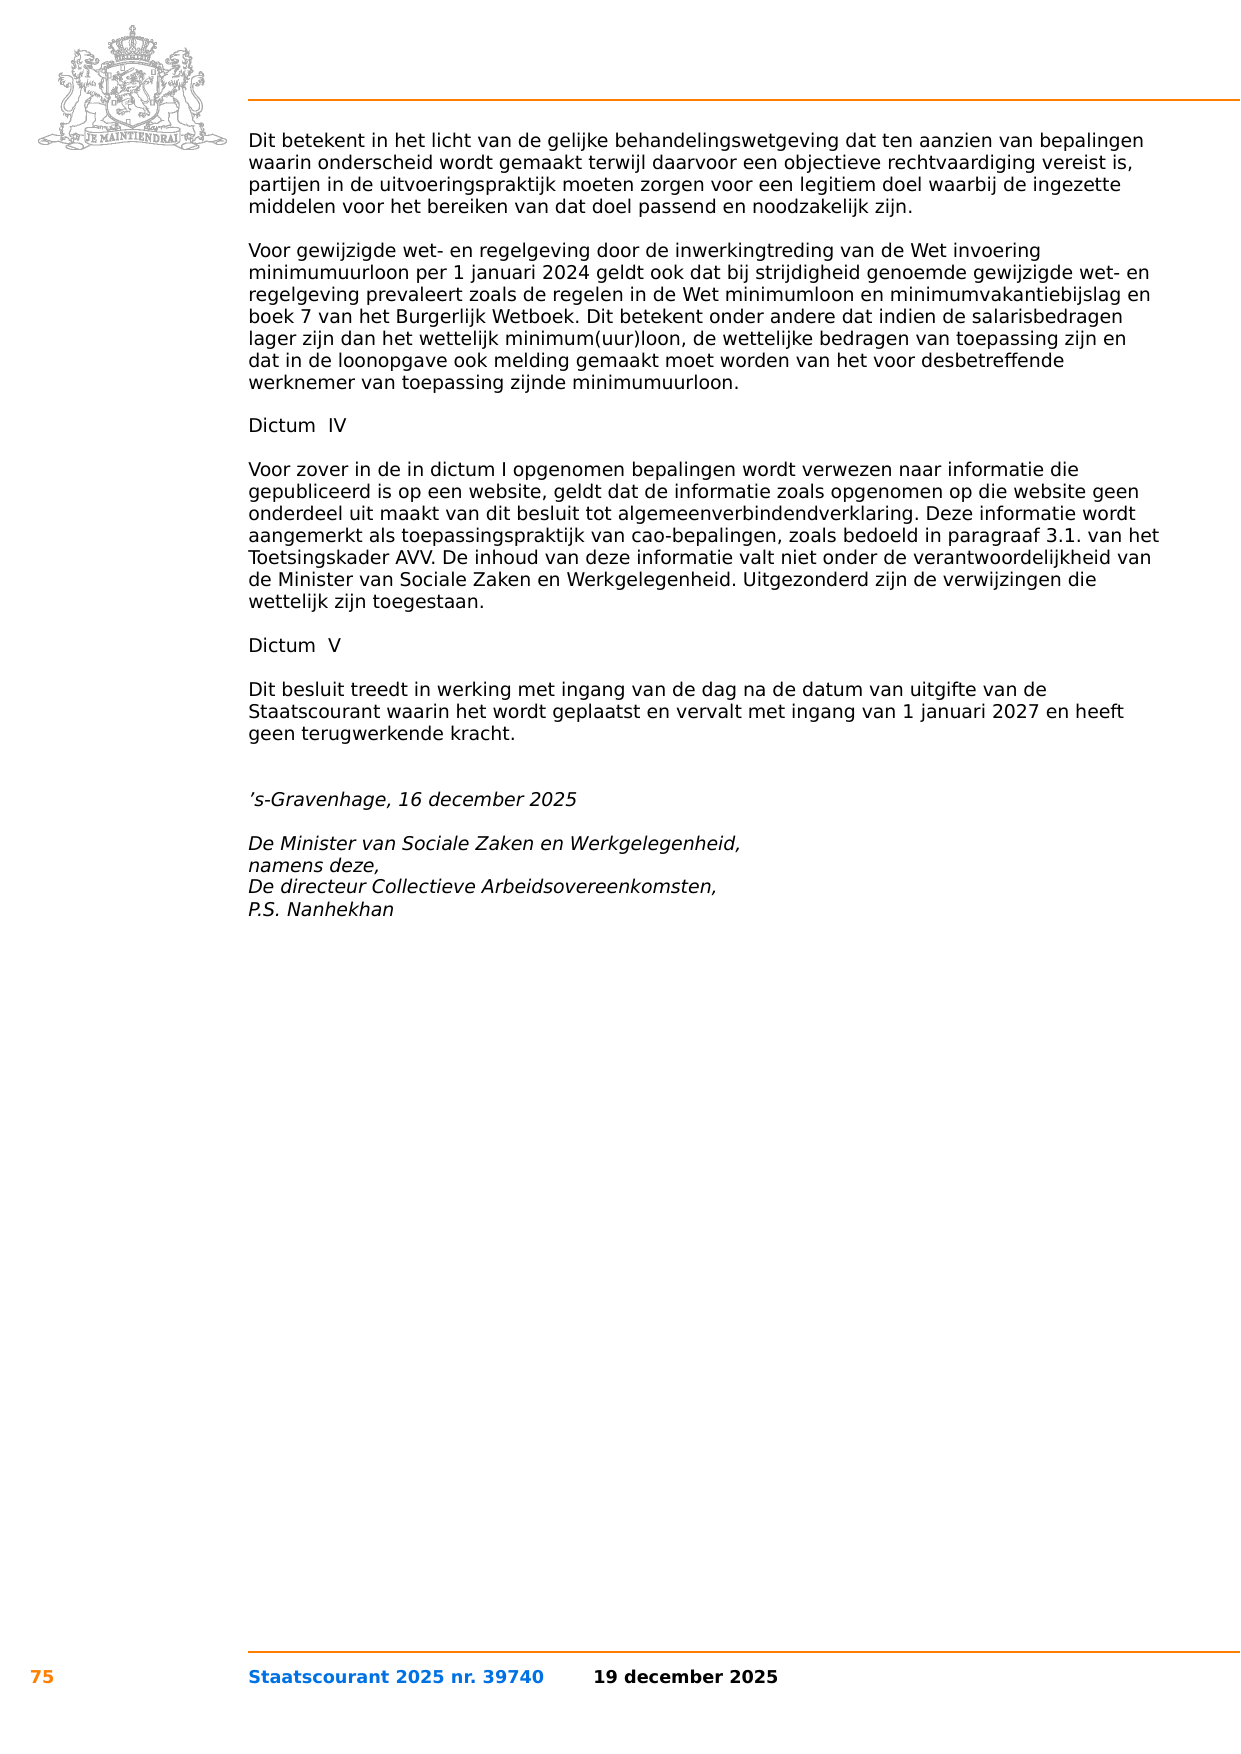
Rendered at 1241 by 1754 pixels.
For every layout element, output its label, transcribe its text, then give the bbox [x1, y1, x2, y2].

text ’s-Gravenhage, 16 december 2025 [248, 789, 1163, 811]
text Dictum V [248, 635, 1163, 657]
text Dictum IV [248, 415, 1163, 437]
text Voor zover in de in dictum I opgenomen bepalingen wordt verwezen naar informatie die gepubliceerd is op een website, geldt dat de informatie zoals opgenomen op die website geen onderdeel uit maakt van dit besluit tot algemeenverbindendverklaring. Deze informatie wordt aangemerkt als toepassingspraktijk van cao-bepalingen, zoals bedoeld in paragraaf 3.1. van het Toetsingskader AVV. De inhoud van deze informatie valt niet onder de verantwoordelijkheid van de Minister van Sociale Zaken en Werkgelegenheid. Uitgezonderd zijn de verwijzingen die wettelijk zijn toegestaan. [248, 459, 1163, 613]
text Dit betekent in het licht van de gelijke behandelingswetgeving dat ten aanzien van bepalingen waarin onderscheid wordt gemaakt terwijl daarvoor een objectieve rechtvaardiging vereist is, partijen in de uitvoeringspraktijk moeten zorgen voor een legitiem doel waarbij de ingezette middelen voor het bereiken van dat doel passend en noodzakelijk zijn. [248, 130, 1163, 218]
picture [38, 25, 227, 150]
text Voor gewijzigde wet- en regelgeving door de inwerkingtreding van de Wet invoering minimumuurloon per 1 januari 2024 geldt ook dat bij strijdigheid genoemde gewijzigde wet- en regelgeving prevaleert zoals de regelen in de Wet minimumloon en minimumvakantiebijslag en boek 7 van het Burgerlijk Wetboek. Dit betekent onder andere dat indien de salarisbedragen lager zijn dan het wettelijk minimum(uur)loon, de wettelijke bedragen van toepassing zijn en dat in de loonopgave ook melding gemaakt moet worden van het voor desbetreffende werknemer van toepassing zijnde minimumuurloon. [248, 240, 1163, 393]
text Dit besluit treedt in werking met ingang van de dag na de datum van uitgifte van de Staatscourant waarin het wordt geplaatst en vervalt met ingang van 1 januari 2027 en heeft geen terugwerkende kracht. [248, 679, 1163, 745]
text De Minister van Sociale Zaken en Werkgelegenheid, namens deze, De directeur Collectieve Arbeidsovereenkomsten, P.S. Nanhekhan [248, 832, 1163, 920]
